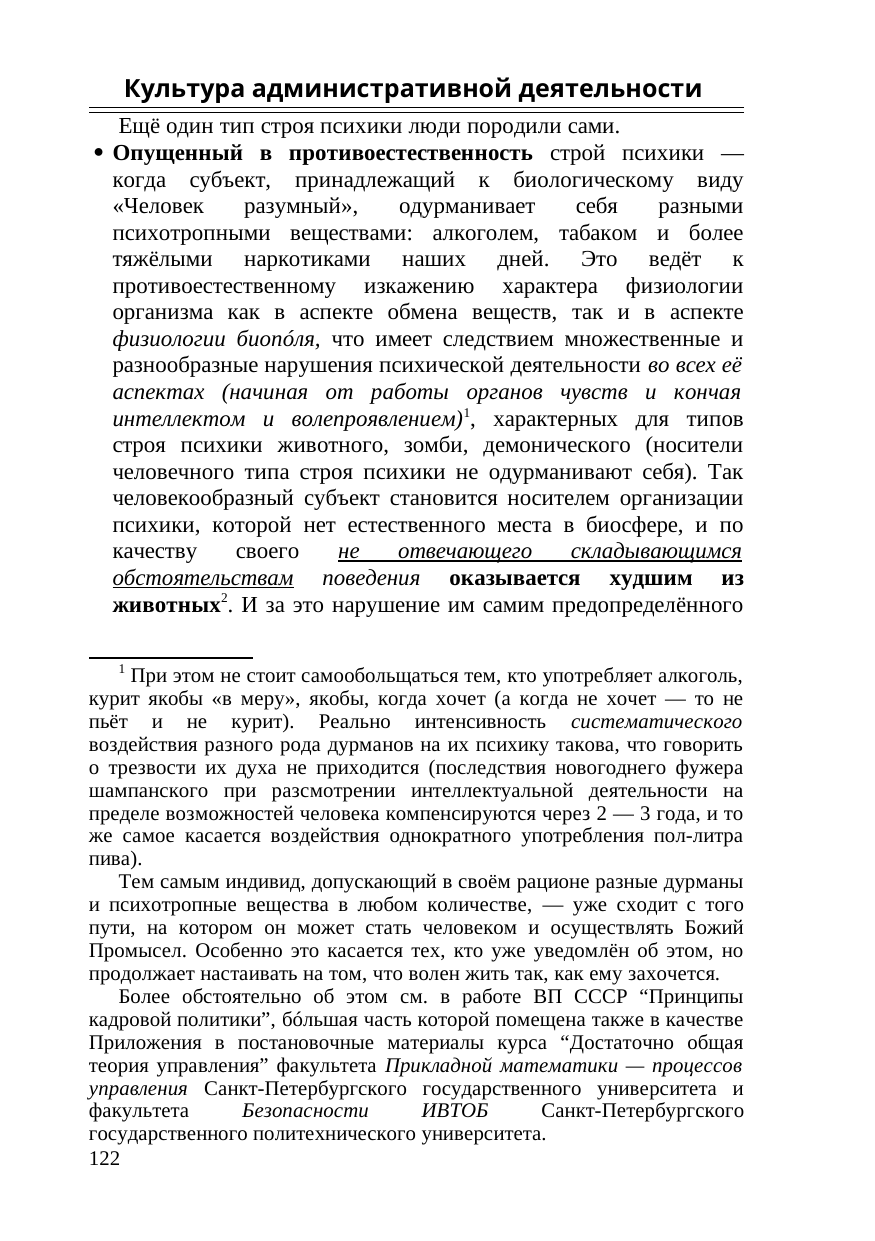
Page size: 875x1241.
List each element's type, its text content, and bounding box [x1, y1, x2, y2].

text Ещё один тип строя психики люди породили сами. [89, 113, 744, 139]
list При этом не стоит самообольщаться тем, кто употребляет алкоголь, курит якобы «в меру», якобы, когда хочет (а когда не хочет — то не пьёт и не курит). Реально интенсивность систематического воздействия разного рода дурманов на их психику такова, что говорить о трезвости их духа не приходится (последствия новогоднего фужера шампанского при разсмотрении интеллектуальной деятельности на пределе воз­можностей че­ловека компенсируются через 2 — 3 года, и то же самое касается воздействия однократного употребления пол-литра пива). [89, 664, 744, 870]
list Опущенный в противоестественность строй психики — когда субъект, принадлежащий к биологическому виду «Человек разумный», одурманивает себя разными психотропными веществами: алкоголем, табаком и более тяжёлыми наркотиками наших дней. Это ведёт к противоестественному изкажению характера физиологии организма как в аспекте обмена веществ, так и в аспекте физиологии биопóля, что имеет следствием множественные и разнообразные нарушения психической деятельности во всех её аспектах (начиная от работы органов чувств и кончая интеллектом и волепроявлением), характерных для типов строя психики животного, зомби, демонического (носители человечного типа строя психики не одурманивают себя). Так человекообразный субъект становится носителем организации психики, которой нет естественного места в биосфере, и по качеству своего не отвечающего складывающимся обстоятельствам поведения оказывается худшим из животных. И за это нарушение им самим предопределённого [94, 139, 744, 617]
list Тем самым индивид, допускающий в своём рационе разные дурманы и психотропные вещества в любом количестве, — уже сходит с того пути, на котором он может стать человеком и осуществлять Божий Промысел. Особенно это касается тех, кто уже уведомлён об этом, но продолжает настаивать на том, что волен жить так, как ему захочется. [89, 870, 744, 985]
list Более обстоятельно об этом см. в работе ВП СССР “Принципы кадровой политики”, бóльшая часть которой помещена также в качестве Приложения в постановочные материалы курса “Достаточно общая теория управления” факультета Прикладной математики — процессов управления Санкт-Петер­бург­ского государственного университета и факультета Безопасности ИВТОБ Санкт-Петербургского государственного политехнического университета. [89, 985, 744, 1145]
